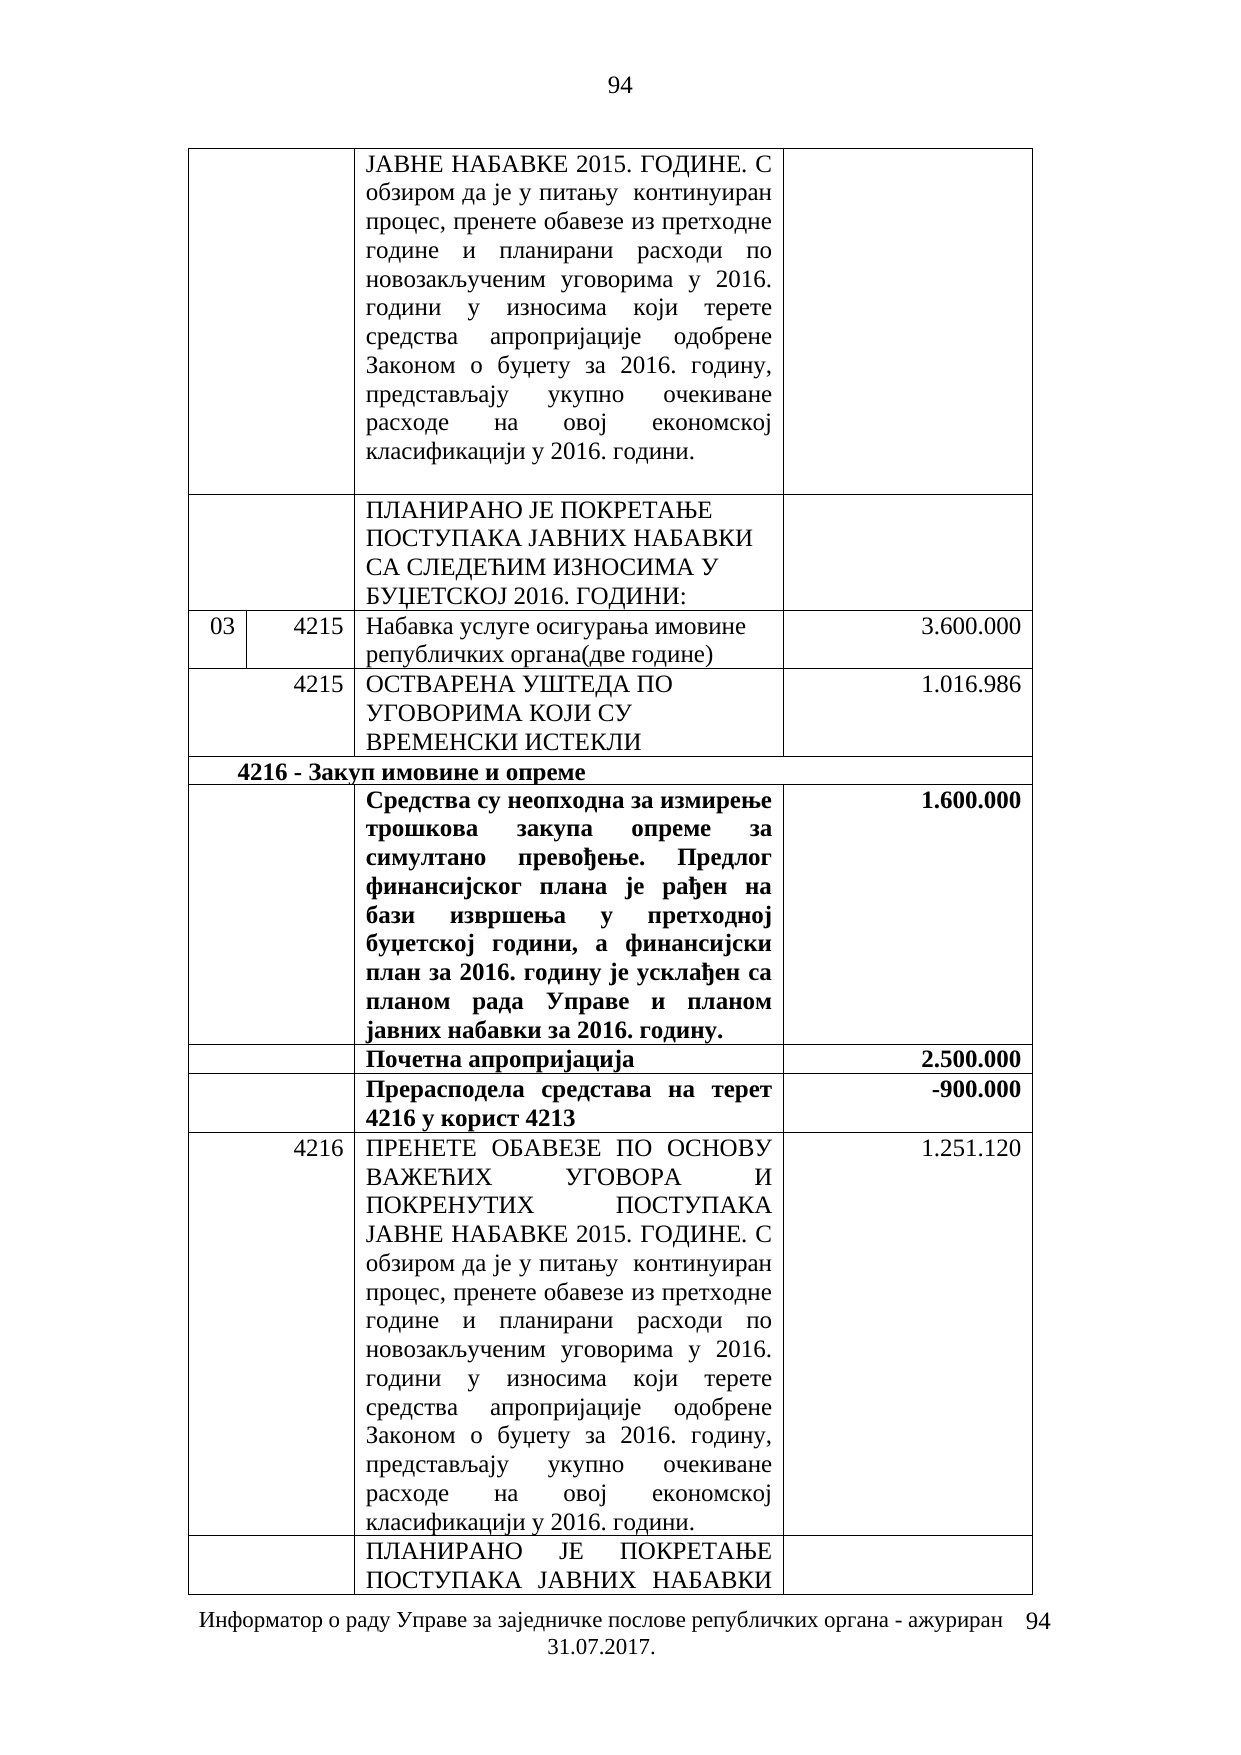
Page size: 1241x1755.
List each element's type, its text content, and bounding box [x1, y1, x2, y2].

table_cell [189, 495, 354, 610]
table_cell [1033, 756, 1074, 784]
table_cell Средства су неопходна за измирење трошкова закупа опреме за симултано превођење. Предлог финансијског плана је рађен на бази извршења у претходној буџетској години, а финансијски план за 2016. годину је усклађен са планом рада Управе и планом јавних набавки за 2016. годину. [355, 785, 783, 1043]
table_cell Прерасподела средстава на терет 4216 у корист 4213 [355, 1074, 783, 1132]
table_cell [1033, 784, 1074, 1043]
table_cell [189, 149, 354, 494]
table_cell [784, 149, 1032, 494]
table_cell [1033, 610, 1074, 668]
table_cell 4215 [247, 611, 354, 668]
table_cell ПЛАНИРАНО ЈЕ ПОКРЕТАЊЕ ПОСТУПАКА ЈАВНИХ НАБАВКИ [355, 1536, 783, 1594]
table_cell [189, 1074, 354, 1132]
table_cell [1033, 1044, 1074, 1073]
table_cell [189, 1045, 354, 1073]
table_cell [189, 1536, 354, 1594]
table_cell Почетна апропријација [355, 1045, 783, 1073]
table_cell 1.600.000 [784, 785, 1032, 1043]
table_cell Набавка услуге осигурања имовине републичких органа(две године) [355, 611, 783, 668]
table_cell [1033, 148, 1074, 494]
table_cell 4216 [189, 1133, 354, 1535]
table_cell 4215 [189, 669, 354, 756]
table_cell 1.016.986 [784, 669, 1032, 756]
table_cell ОСТВАРЕНА УШТЕДА ПО УГОВОРИМА КОЈИ СУ ВРЕМЕНСКИ ИСТЕКЛИ [355, 669, 783, 756]
table_cell 4216 - Закуп имовине и опреме [189, 757, 1032, 784]
table_cell 1.251.120 [784, 1133, 1032, 1535]
table_cell [1033, 494, 1074, 610]
table_cell [784, 495, 1032, 610]
table_cell 03 [189, 611, 246, 668]
table_cell [784, 1536, 1032, 1594]
table_cell 3.600.000 [784, 611, 1032, 668]
table_cell -900.000 [784, 1074, 1032, 1132]
table_cell ЈАВНЕ НАБАВКЕ 2015. ГОДИНЕ. С обзиром да је у питању континуиран процес, пренете обавезе из претходне године и планирани расходи по новозакљученим уговорима у 2016. години у износима који терете средства апропријације одобрене Законом о буџету за 2016. годину, представљају укупно очекиване расходе на овој економској класификацији у 2016. години. [355, 149, 783, 494]
table_cell [1033, 668, 1074, 756]
table_cell 2.500.000 [784, 1045, 1032, 1073]
table_cell [1033, 1535, 1074, 1594]
table_cell ПЛАНИРАНО ЈЕ ПОКРЕТАЊЕ ПОСТУПАКА ЈАВНИХ НАБАВКИ СА СЛЕДЕЋИМ ИЗНОСИМА У БУЏЕТСКОЈ 2016. ГОДИНИ: [355, 495, 783, 610]
table_cell [1033, 1073, 1074, 1132]
table_cell [1033, 1132, 1074, 1535]
table_cell [189, 785, 354, 1043]
table_cell ПРЕНЕТЕ ОБАВЕЗЕ ПО ОСНОВУ ВАЖЕЋИХ УГОВОРА И ПОКРЕНУТИХ ПОСТУПАКА ЈАВНЕ НАБАВКЕ 2015. ГОДИНЕ. С обзиром да је у питању континуиран процес, пренете обавезе из претходне године и планирани расходи по новозакљученим уговорима у 2016. години у износима који терете средства апропријације одобрене Законом о буџету за 2016. годину, представљају укупно очекиване расходе на овој економској класификацији у 2016. години. [355, 1133, 783, 1535]
